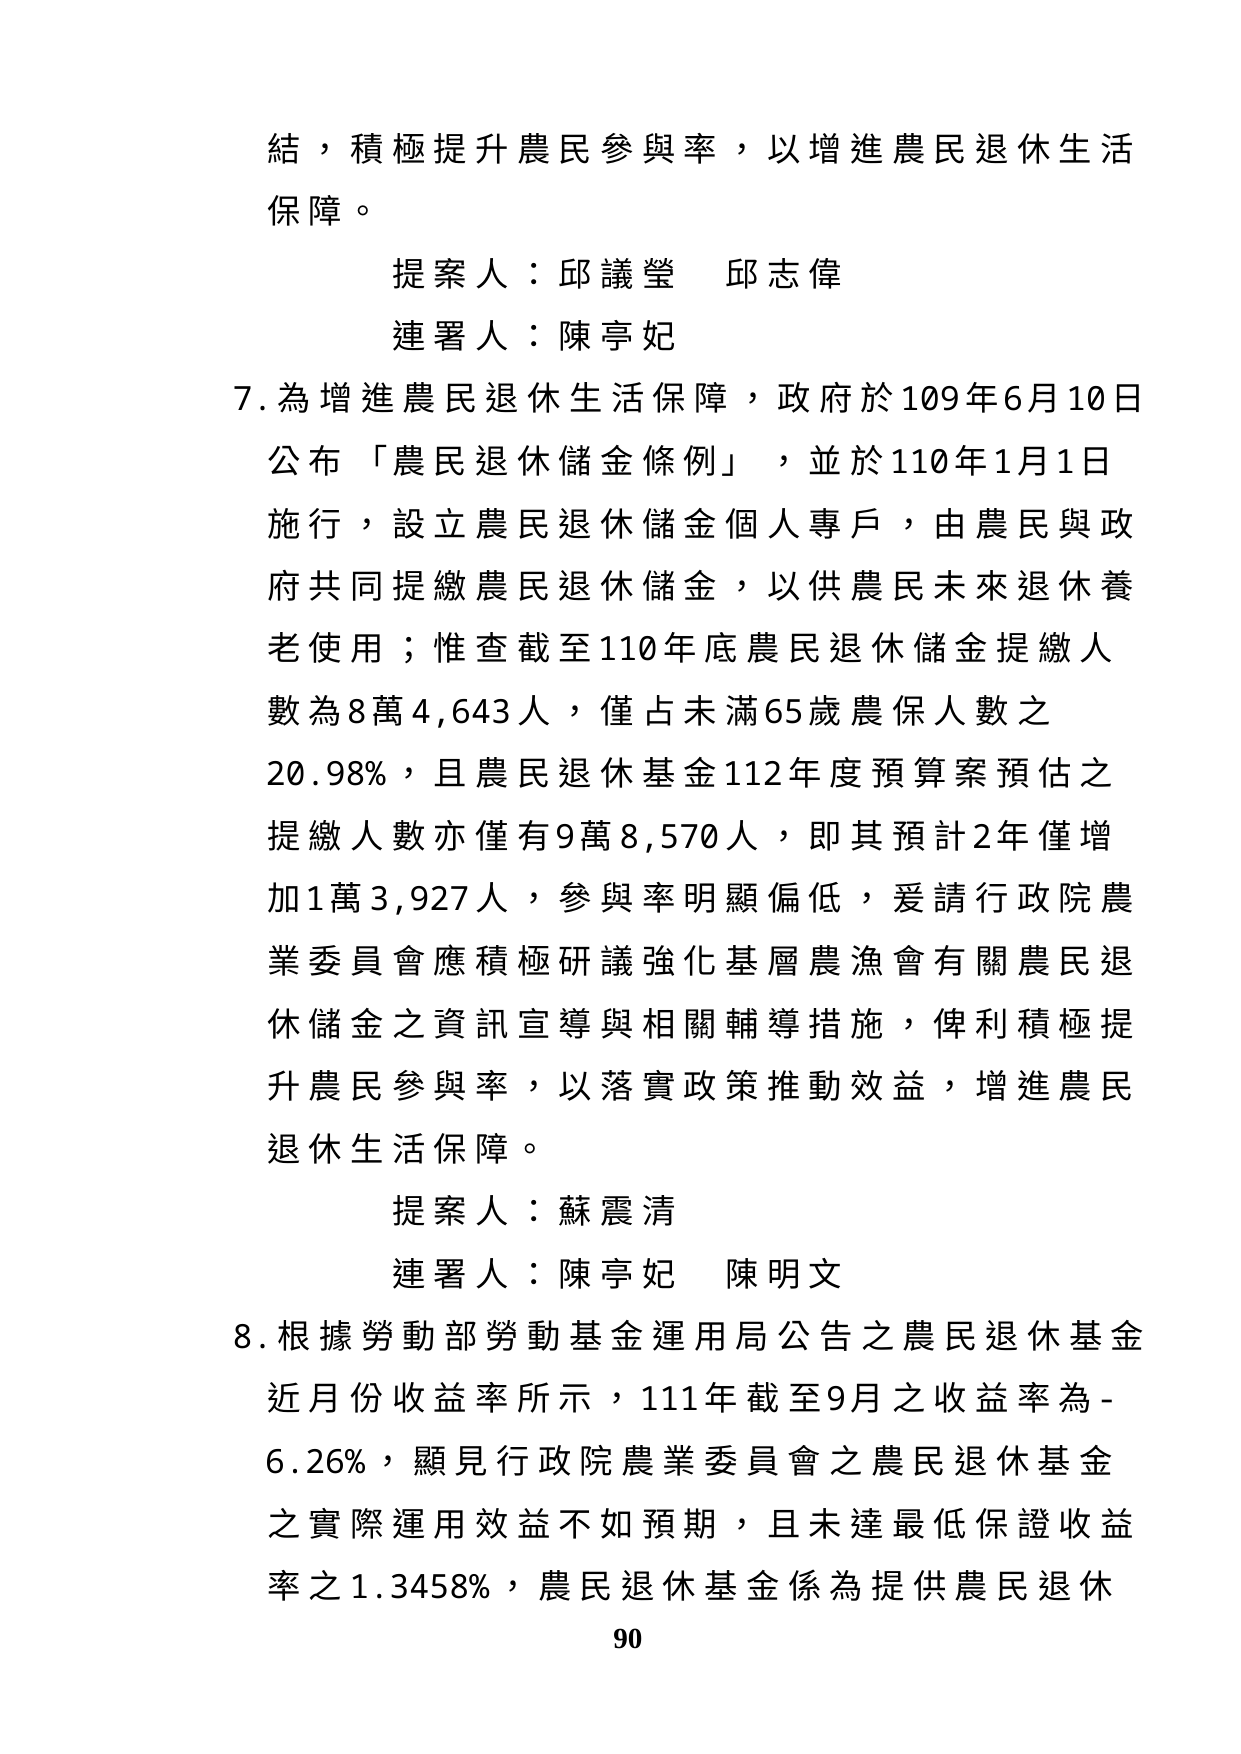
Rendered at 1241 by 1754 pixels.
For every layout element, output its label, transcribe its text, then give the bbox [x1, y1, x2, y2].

text 7.為增進農民退休生活保障，政府於109年6月10日公布「農民退休儲金條例」，並於110年1月1日施行，設立農民退休儲金個人專戶，由農民與政府共同提繳農民退休儲金，以供農民未來退休養老使用；惟查截至110年底農民退休儲金提繳人數為8萬4,643人，僅占未滿65歲農保人數之20.98%，且農民退休基金112年度預算案預估之提繳人數亦僅有9萬8,570人，即其預計2年僅增加1萬3,927人，參與率明顯偏低，爰請行政院農業委員會應積極研議強化基層農漁會有關農民退休儲金之資訊宣導與相關輔導措施，俾利積極提升農民參與率，以落實政策推動效益，增進農民退休生活保障。 [224, 355, 1148, 1167]
text 結，積極提升農民參與率，以增進農民退休生活保障。 [224, 105, 1148, 230]
text 提案人：蘇震清 [384, 1167, 1044, 1230]
text 8.根據勞動部勞動基金運用局公告之農民退休基金近月份收益率所示，111年截至9月之收益率為-6.26%，顯見行政院農業委員會之農民退休基金之實際運用效益不如預期，且未達最低保證收益率之1.3458%，農民退休基金係為提供農民退休 [224, 1292, 1148, 1605]
text 連署人：陳亭妃 [385, 292, 1044, 355]
text 連署人：陳亭妃 陳明文 [385, 1230, 1044, 1292]
text 提案人：邱議瑩 邱志偉 [384, 230, 1044, 292]
